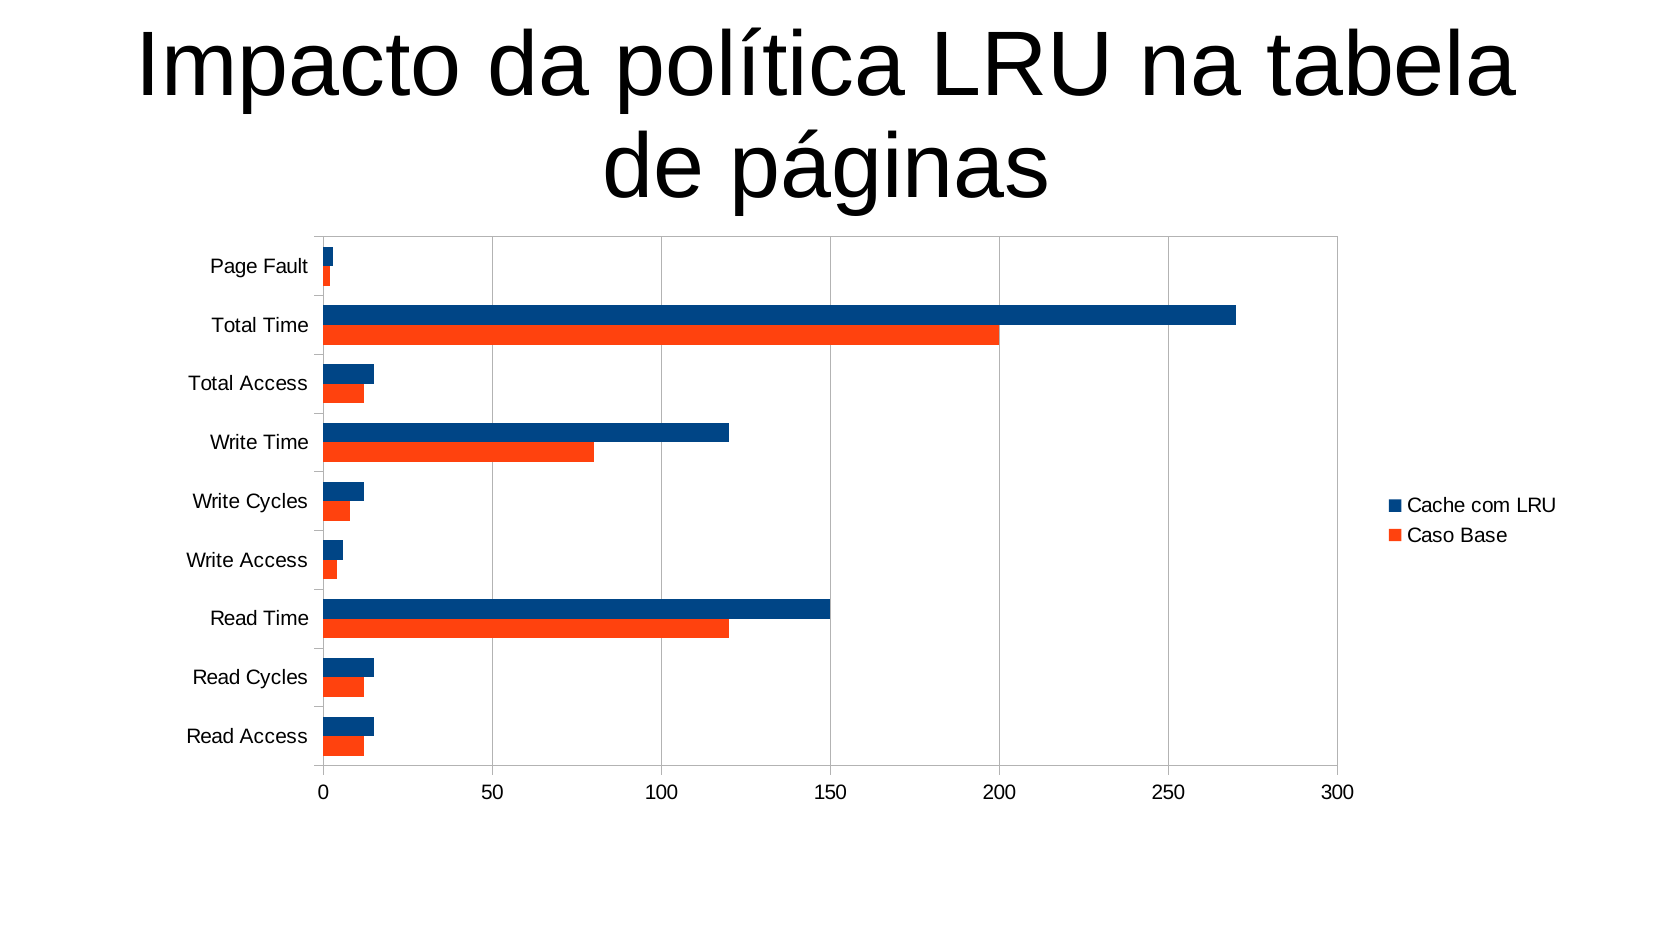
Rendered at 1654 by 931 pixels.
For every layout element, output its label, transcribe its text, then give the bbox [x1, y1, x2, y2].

title Impacto da política LRU na tabela de páginas [82, 12, 1571, 218]
chart [158, 225, 1576, 816]
